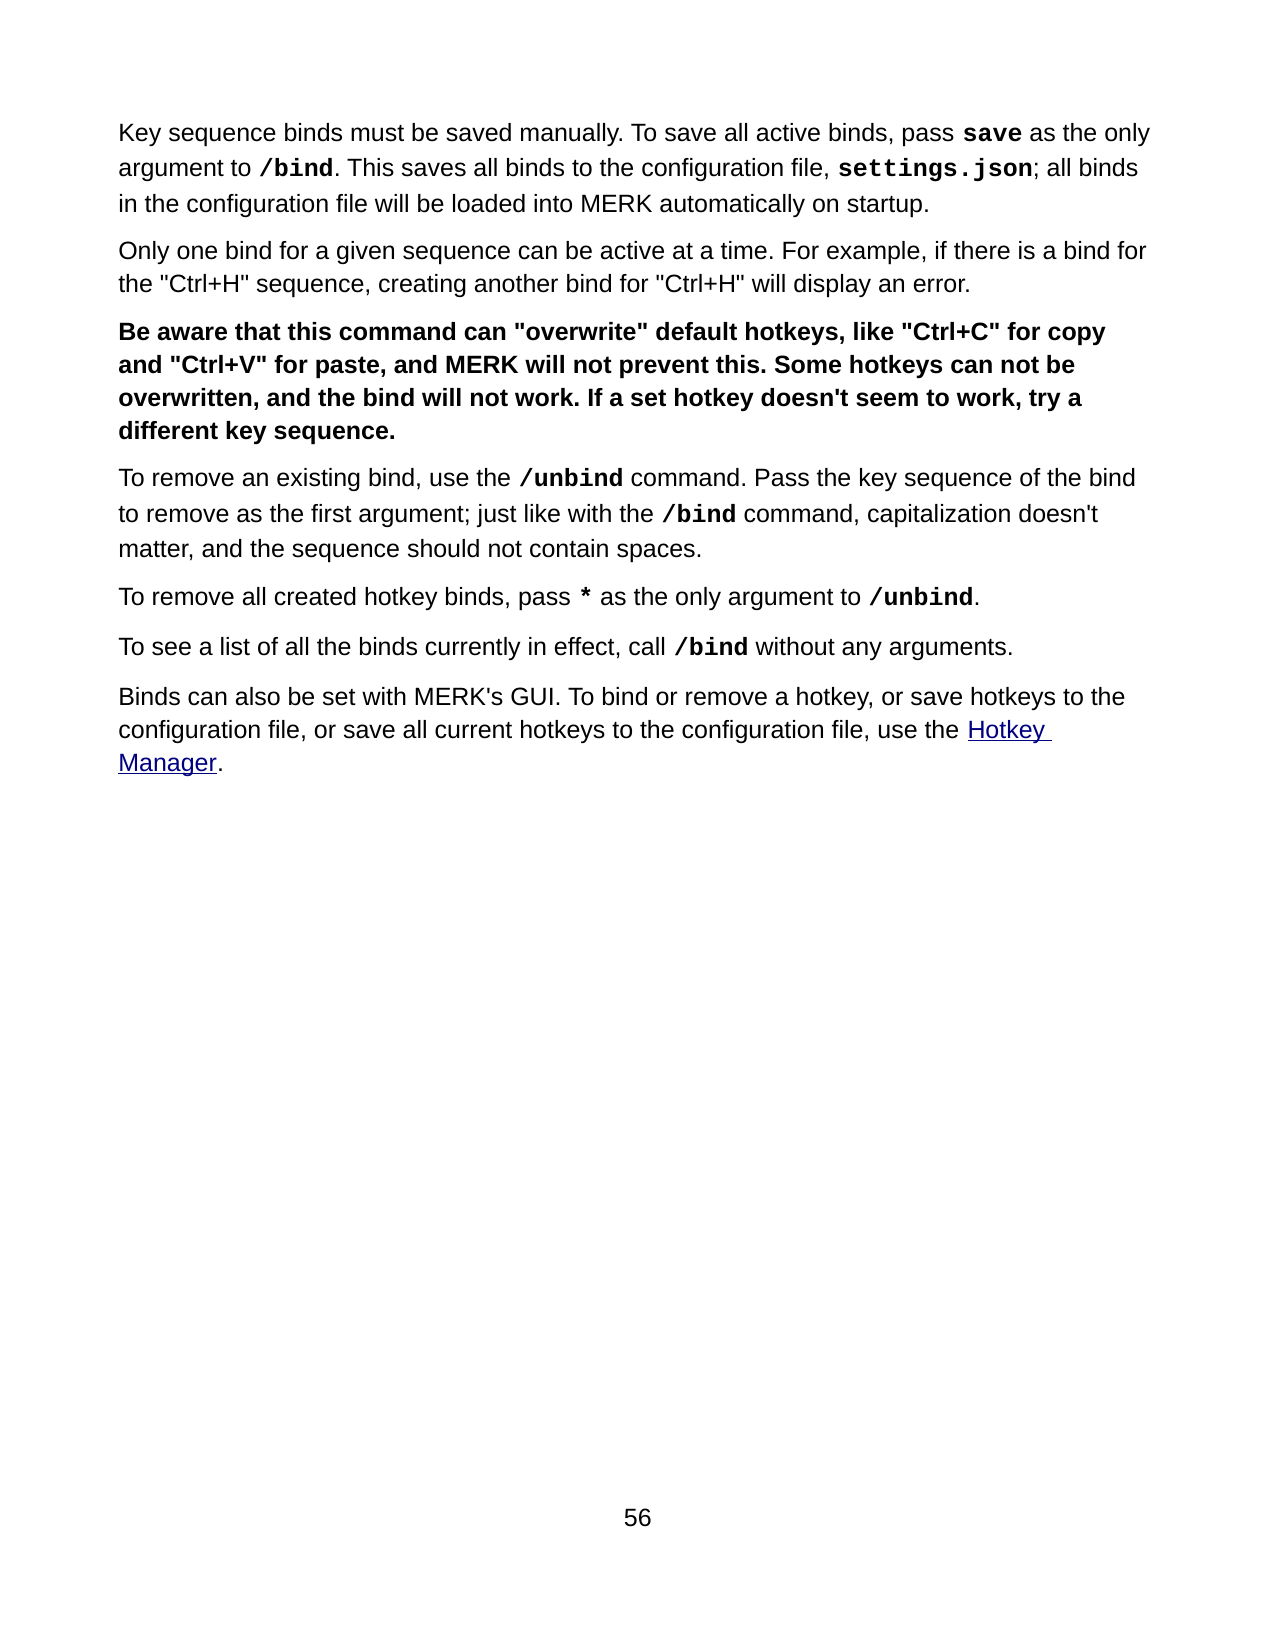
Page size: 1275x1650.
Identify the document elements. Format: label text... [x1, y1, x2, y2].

text To see a list of all the binds currently in effect, call /bind without any arguments. [118, 632, 1157, 662]
text Be aware that this command can "overwrite" default hotkeys, like "Ctrl+C" for copy and "Ctrl+V" for paste, and MERK will not prevent this. Some hotkeys can not be overwritten, and the bind will not work. If a set hotkey doesn't seem to work, try a different key sequence. [118, 317, 1157, 444]
text To remove an existing bind, use the /unbind command. Pass the key sequence of the bind to remove as the first argument; just like with the /bind command, capitalization doesn't matter, and the sequence should not contain spaces. [118, 463, 1157, 563]
text To remove all created hotkey binds, pass * as the only argument to /unbind. [118, 581, 1157, 612]
text Key sequence binds must be saved manually. To save all active binds, pass save as the only argument to /bind. This saves all binds to the configuration file, settings.json; all binds in the configuration file will be loaded into MERK automatically on startup. [118, 118, 1157, 217]
text Binds can also be set with MERK's GUI. To bind or remove a hotkey, or save hotkeys to the configuration file, or save all current hotkeys to the configuration file, use the Hotkey Manager. [118, 682, 1157, 776]
text Only one bind for a given sequence can be active at a time. For example, if there is a bind for the "Ctrl+H" sequence, creating another bind for "Ctrl+H" will display an error. [118, 236, 1157, 298]
